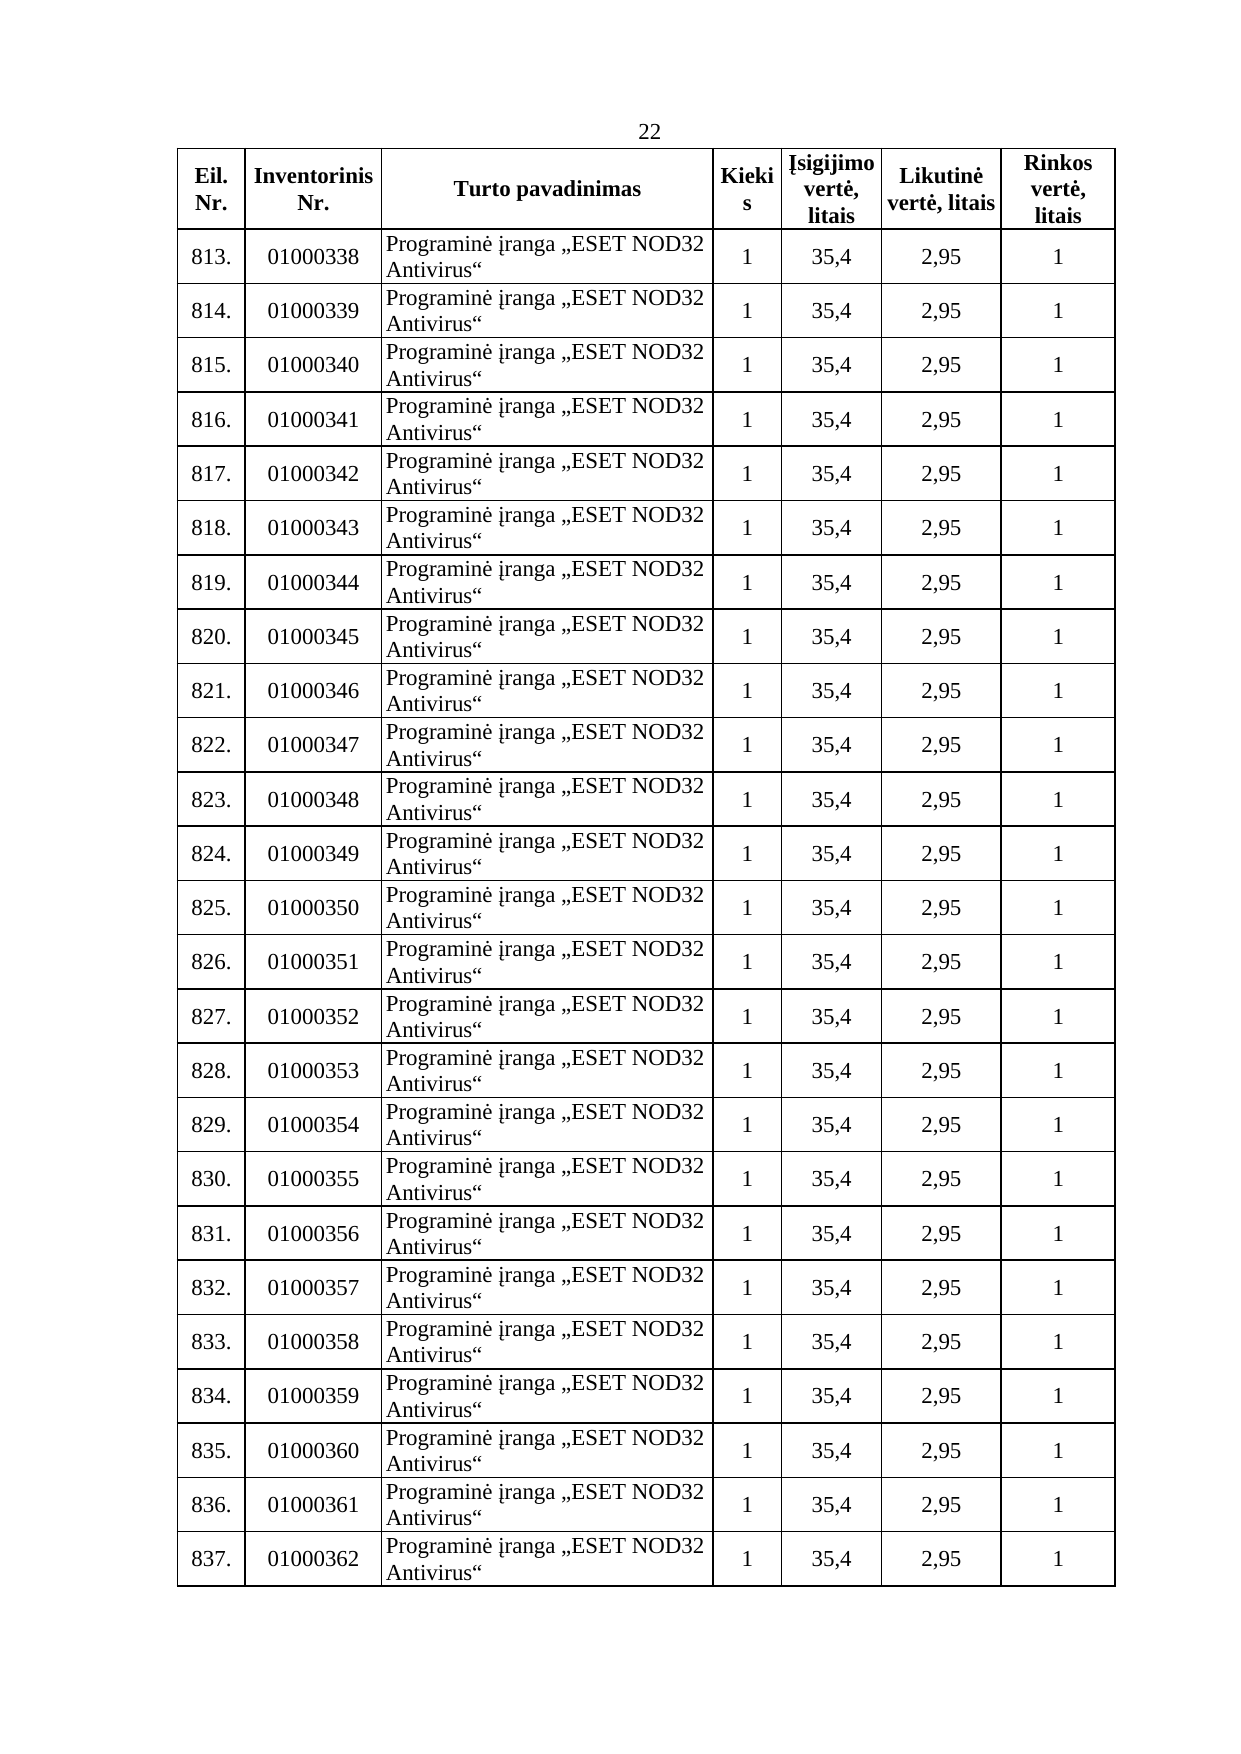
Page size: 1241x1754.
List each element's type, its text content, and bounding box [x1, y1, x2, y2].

table_cell 2,95 [882, 718, 1000, 771]
table_cell 2,95 [882, 1044, 1000, 1097]
table_cell 35,4 [782, 501, 881, 554]
table_cell 837. [178, 1532, 244, 1585]
table_cell Programinė įranga „ESET NOD32 Antivirus“ [382, 1532, 712, 1585]
table_cell 1 [1002, 610, 1114, 662]
table_cell 01000354 [246, 1098, 381, 1151]
table_cell 35,4 [782, 718, 881, 771]
table_cell Programinė įranga „ESET NOD32 Antivirus“ [382, 338, 712, 391]
table_cell 1 [1002, 935, 1114, 988]
table_cell 2,95 [882, 1315, 1000, 1368]
table_cell Programinė įranga „ESET NOD32 Antivirus“ [382, 610, 712, 662]
table_cell 1 [714, 1098, 781, 1151]
table_cell 1 [1002, 1424, 1114, 1476]
table_cell 1 [1002, 664, 1114, 717]
table_cell 1 [714, 990, 781, 1042]
table_cell 35,4 [782, 1207, 881, 1259]
table_cell 01000358 [246, 1315, 381, 1368]
table_cell 01000362 [246, 1532, 381, 1585]
table_cell 01000352 [246, 990, 381, 1042]
table_cell 35,4 [782, 1478, 881, 1531]
table_cell 830. [178, 1152, 244, 1205]
table_cell 1 [714, 664, 781, 717]
table_cell 1 [714, 718, 781, 771]
table_cell 1 [714, 935, 781, 988]
table_cell 01000351 [246, 935, 381, 988]
table_cell Programinė įranga „ESET NOD32 Antivirus“ [382, 447, 712, 499]
table_cell 1 [714, 773, 781, 825]
table_cell 35,4 [782, 827, 881, 879]
table_cell 2,95 [882, 230, 1000, 282]
table_cell 818. [178, 501, 244, 554]
table_cell 2,95 [882, 1207, 1000, 1259]
table_cell 35,4 [782, 230, 881, 282]
table_cell 1 [714, 338, 781, 391]
table_cell Programinė įranga „ESET NOD32 Antivirus“ [382, 935, 712, 988]
table_cell 1 [1002, 1315, 1114, 1368]
table_cell 1 [1002, 827, 1114, 879]
table_cell 1 [714, 1424, 781, 1476]
table_cell 01000356 [246, 1207, 381, 1259]
table_cell 35,4 [782, 1044, 881, 1097]
table_cell 819. [178, 556, 244, 608]
table_cell 1 [1002, 338, 1114, 391]
table_cell 01000339 [246, 284, 381, 337]
table_cell 2,95 [882, 1370, 1000, 1422]
table_cell 2,95 [882, 990, 1000, 1042]
table_cell 35,4 [782, 1315, 881, 1368]
table_cell Programinė įranga „ESET NOD32 Antivirus“ [382, 990, 712, 1042]
table_cell 1 [714, 1207, 781, 1259]
table_cell 35,4 [782, 664, 881, 717]
table_cell 1 [714, 1315, 781, 1368]
table_header Kiekis [714, 149, 781, 228]
table_cell 827. [178, 990, 244, 1042]
table_cell 35,4 [782, 393, 881, 445]
table_cell 1 [1002, 1261, 1114, 1314]
table_cell 2,95 [882, 1532, 1000, 1585]
table_cell 2,95 [882, 827, 1000, 879]
table_cell 1 [1002, 990, 1114, 1042]
table_cell 1 [1002, 1532, 1114, 1585]
table_cell 2,95 [882, 447, 1000, 499]
table_cell 1 [1002, 1152, 1114, 1205]
table_cell 01000338 [246, 230, 381, 282]
table_cell 821. [178, 664, 244, 717]
table_cell 2,95 [882, 610, 1000, 662]
table_cell Programinė įranga „ESET NOD32 Antivirus“ [382, 664, 712, 717]
table_cell 01000346 [246, 664, 381, 717]
table_header Eil. Nr. [178, 149, 244, 228]
table_cell 1 [1002, 881, 1114, 934]
table_cell 01000347 [246, 718, 381, 771]
table_cell 2,95 [882, 1098, 1000, 1151]
table_cell 1 [1002, 501, 1114, 554]
table_cell 35,4 [782, 1370, 881, 1422]
table_cell 2,95 [882, 393, 1000, 445]
table_cell Programinė įranga „ESET NOD32 Antivirus“ [382, 1207, 712, 1259]
table_cell Programinė įranga „ESET NOD32 Antivirus“ [382, 1261, 712, 1314]
table_header Inventorinis Nr. [246, 149, 381, 228]
table_cell Programinė įranga „ESET NOD32 Antivirus“ [382, 1044, 712, 1097]
table_cell 01000340 [246, 338, 381, 391]
table_cell 814. [178, 284, 244, 337]
table_cell 2,95 [882, 935, 1000, 988]
table_cell 1 [1002, 393, 1114, 445]
table_cell 823. [178, 773, 244, 825]
table_cell 1 [714, 1370, 781, 1422]
table_cell 1 [1002, 1478, 1114, 1531]
table_cell Programinė įranga „ESET NOD32 Antivirus“ [382, 501, 712, 554]
table_cell 1 [1002, 284, 1114, 337]
table_cell Programinė įranga „ESET NOD32 Antivirus“ [382, 827, 712, 879]
table_cell Programinė įranga „ESET NOD32 Antivirus“ [382, 556, 712, 608]
table_cell Programinė įranga „ESET NOD32 Antivirus“ [382, 284, 712, 337]
table_cell 2,95 [882, 1261, 1000, 1314]
table_cell 1 [714, 610, 781, 662]
table_cell 1 [1002, 1044, 1114, 1097]
table_cell 35,4 [782, 1424, 881, 1476]
table_cell 835. [178, 1424, 244, 1476]
table_cell Programinė įranga „ESET NOD32 Antivirus“ [382, 773, 712, 825]
table_cell 829. [178, 1098, 244, 1151]
table_header Įsigijimo vertė, litais [782, 149, 881, 228]
table_cell 1 [714, 393, 781, 445]
table_cell 1 [714, 881, 781, 934]
table_cell 813. [178, 230, 244, 282]
table_cell 2,95 [882, 556, 1000, 608]
table_cell 1 [714, 1478, 781, 1531]
table_cell 836. [178, 1478, 244, 1531]
table_cell Programinė įranga „ESET NOD32 Antivirus“ [382, 1152, 712, 1205]
table_cell Programinė įranga „ESET NOD32 Antivirus“ [382, 393, 712, 445]
table_cell Programinė įranga „ESET NOD32 Antivirus“ [382, 718, 712, 771]
table_cell 35,4 [782, 1098, 881, 1151]
table_cell 1 [714, 556, 781, 608]
table_cell 2,95 [882, 1478, 1000, 1531]
table_cell Programinė įranga „ESET NOD32 Antivirus“ [382, 230, 712, 282]
table_cell 1 [714, 284, 781, 337]
table_cell 1 [714, 1152, 781, 1205]
table_cell 1 [714, 1532, 781, 1585]
table_cell 35,4 [782, 773, 881, 825]
table_cell 822. [178, 718, 244, 771]
table_cell 35,4 [782, 556, 881, 608]
table_cell 1 [1002, 1207, 1114, 1259]
table_cell 35,4 [782, 338, 881, 391]
table_cell 1 [714, 827, 781, 879]
table_cell 01000348 [246, 773, 381, 825]
table_cell 1 [1002, 1098, 1114, 1151]
table_cell 1 [1002, 773, 1114, 825]
table_cell 01000355 [246, 1152, 381, 1205]
table_cell 01000343 [246, 501, 381, 554]
table_cell 834. [178, 1370, 244, 1422]
table_cell 2,95 [882, 338, 1000, 391]
table_cell 1 [714, 230, 781, 282]
table_cell 1 [714, 447, 781, 499]
table_cell 1 [1002, 718, 1114, 771]
table_cell 01000361 [246, 1478, 381, 1531]
table_cell 1 [1002, 230, 1114, 282]
table_cell 833. [178, 1315, 244, 1368]
table_cell 1 [1002, 1370, 1114, 1422]
table_cell 2,95 [882, 501, 1000, 554]
table_cell 825. [178, 881, 244, 934]
table_header Turto pavadinimas [382, 149, 712, 228]
table_cell 35,4 [782, 935, 881, 988]
table_cell 1 [1002, 447, 1114, 499]
table_cell 817. [178, 447, 244, 499]
table_cell 35,4 [782, 284, 881, 337]
table_cell 01000359 [246, 1370, 381, 1422]
table_cell 01000341 [246, 393, 381, 445]
table_cell 816. [178, 393, 244, 445]
table_cell 828. [178, 1044, 244, 1097]
table_cell Programinė įranga „ESET NOD32 Antivirus“ [382, 1424, 712, 1476]
table_cell 01000344 [246, 556, 381, 608]
table_cell 35,4 [782, 881, 881, 934]
table_cell 35,4 [782, 990, 881, 1042]
table_cell 01000350 [246, 881, 381, 934]
table_cell Programinė įranga „ESET NOD32 Antivirus“ [382, 881, 712, 934]
table_cell 01000353 [246, 1044, 381, 1097]
table_cell 824. [178, 827, 244, 879]
table_cell 1 [1002, 556, 1114, 608]
table_cell 35,4 [782, 1261, 881, 1314]
table_cell 2,95 [882, 664, 1000, 717]
table_cell 1 [714, 501, 781, 554]
table_cell 35,4 [782, 610, 881, 662]
table_cell 831. [178, 1207, 244, 1259]
table_cell 820. [178, 610, 244, 662]
table_header Rinkos vertė, litais [1002, 149, 1114, 228]
table_cell 2,95 [882, 773, 1000, 825]
table_cell 1 [714, 1044, 781, 1097]
table_cell Programinė įranga „ESET NOD32 Antivirus“ [382, 1370, 712, 1422]
table_cell Programinė įranga „ESET NOD32 Antivirus“ [382, 1315, 712, 1368]
table_cell 826. [178, 935, 244, 988]
table_cell 35,4 [782, 1152, 881, 1205]
table_cell 2,95 [882, 1152, 1000, 1205]
table_cell 01000357 [246, 1261, 381, 1314]
table_cell 35,4 [782, 447, 881, 499]
table_cell 01000360 [246, 1424, 381, 1476]
table_cell 01000342 [246, 447, 381, 499]
table_header Likutinė vertė, litais [882, 149, 1000, 228]
table_cell 2,95 [882, 1424, 1000, 1476]
table_cell 2,95 [882, 284, 1000, 337]
table_cell 01000345 [246, 610, 381, 662]
table_cell 2,95 [882, 881, 1000, 934]
table_cell Programinė įranga „ESET NOD32 Antivirus“ [382, 1098, 712, 1151]
table_cell Programinė įranga „ESET NOD32 Antivirus“ [382, 1478, 712, 1531]
table_cell 1 [714, 1261, 781, 1314]
table_cell 815. [178, 338, 244, 391]
table_cell 832. [178, 1261, 244, 1314]
table_cell 35,4 [782, 1532, 881, 1585]
table_cell 01000349 [246, 827, 381, 879]
